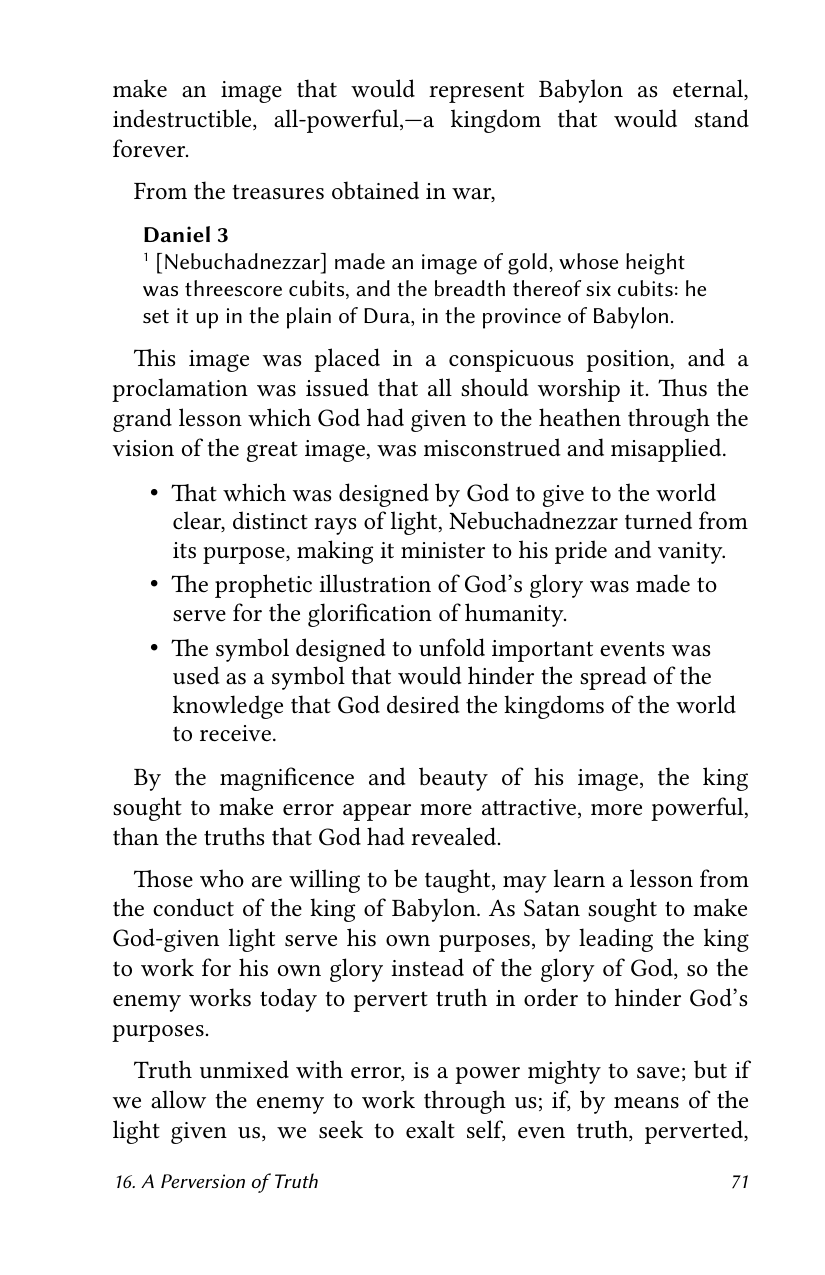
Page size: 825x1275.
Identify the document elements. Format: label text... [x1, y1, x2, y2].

text By the magnificence and beauty of his image, the king sought to make error appear more attractive, more powerful, than the truths that God had revealed. [112, 763, 750, 851]
list The prophetic illustration of God’s glory was made to serve for the glorification of humanity. [150, 571, 750, 628]
text Those who are willing to be taught, may learn a lesson from the conduct of the king of Babylon. As Satan sought to make God-given light serve his own purposes, by leading the king to work for his own glory instead of the glory of God, so the enemy works today to pervert truth in order to hinder God’s purposes. [112, 864, 750, 1043]
text 1 [Nebuchadnezzar] made an image of gold, whose height was threescore cubits, and the breadth thereof six cubits: he set it up in the plain of Dura, in the province of Babylon. [142, 249, 720, 329]
text make an image that would represent Babylon as eternal, indestructible, all-powerful,—a kingdom that would stand forever. [112, 75, 750, 163]
text From the treasures obtained in war, [112, 177, 750, 205]
text Truth unmixed with error, is a power mighty to save; but if we allow the enemy to work through us; if, by means of the light given us, we seek to exalt self, even truth, perverted, [112, 1056, 750, 1144]
list The symbol designed to unfold important events was used as a symbol that would hinder the spread of the knowledge that God desired the kingdoms of the world to receive. [150, 634, 750, 748]
list That which was designed by God to give to the world clear, distinct rays of light, Nebuchadnezzar turned from its purpose, making it minister to his pride and vanity. [150, 479, 750, 564]
text This image was placed in a conspicuous position, and a proclamation was issued that all should worship it. Thus the grand lesson which God had given to the heathen through the vision of the great image, was misconstrued and misapplied. [112, 344, 750, 462]
text Daniel 3 [142, 222, 750, 248]
